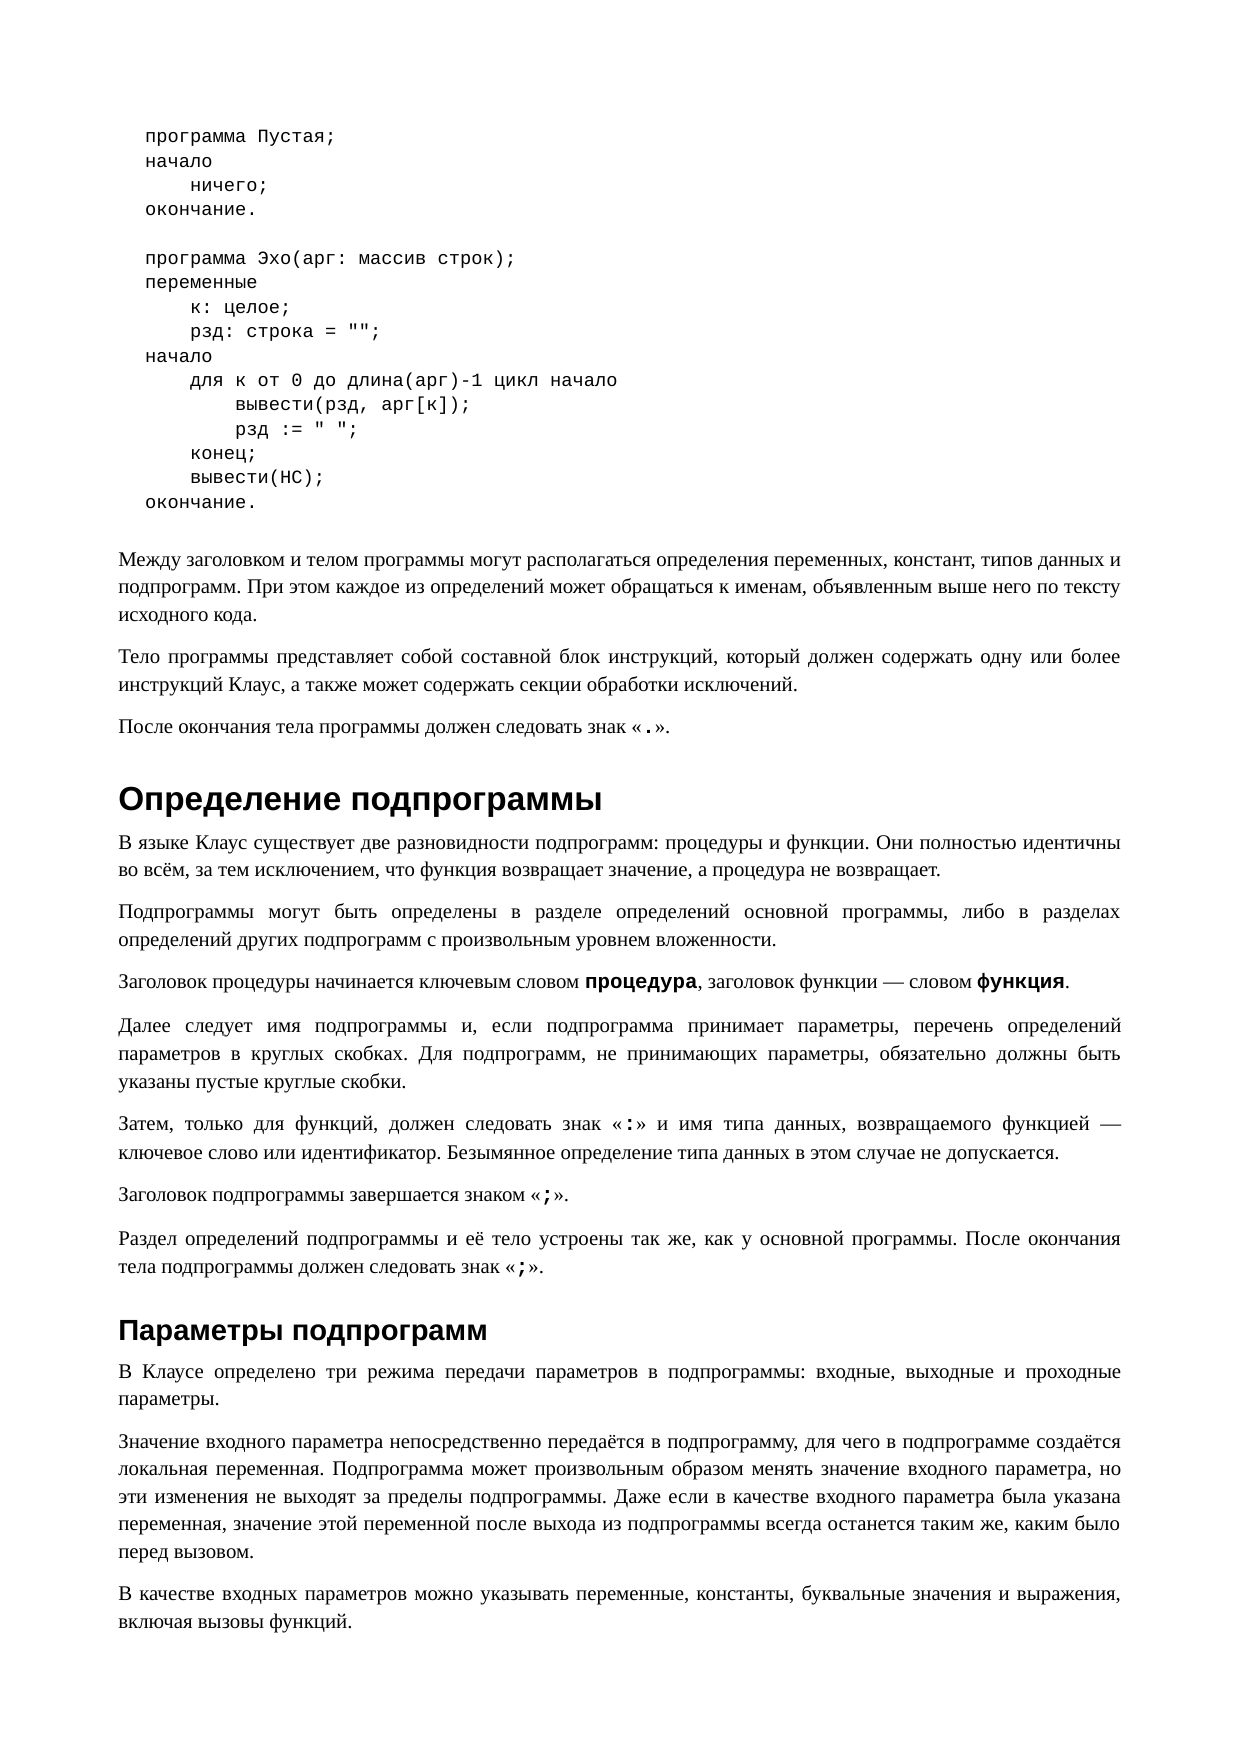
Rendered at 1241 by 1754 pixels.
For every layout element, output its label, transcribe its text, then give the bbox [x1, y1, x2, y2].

text Тело программы представляет собой составной блок инструкций, который должен содержать одну или более инструкций Клаус, а также может содержать секции обработки исключений. [118, 644, 1122, 696]
text В качестве входных параметров можно указывать переменные, константы, буквальные значения и выражения, включая вызовы функций. [118, 1581, 1122, 1633]
text программа Эхо(арг: массив строк); переменные к: целое; рзд: строка = ""; начало для к от 0 до длина(арг)-1 цикл начало вывести(рзд, арг[к]); рзд := " "; конец; вывести(НС); окончание. [136, 240, 1104, 523]
text После окончания тела программы должен следовать знак «.». [118, 714, 1122, 739]
text Затем, только для функций, должен следовать знак «:» и имя типа данных, возвращаемого функцией — ключевое слово или идентификатор. Безымянное определение типа данных в этом случае не допускается. [118, 1111, 1122, 1164]
subtitle Параметры подпрограмм [118, 1313, 1122, 1346]
text программа Пустая; начало ничего; окончание. [136, 118, 1104, 221]
text Подпрограммы могут быть определены в разделе определений основной программы, либо в разделах определений других подпрограмм с произвольным уровнем вложенности. [118, 899, 1122, 951]
text Значение входного параметра непосредственно передаётся в подпрограмму, для чего в подпрограмме создаётся локальная переменная. Подпрограмма может произвольным образом менять значение входного параметра, но эти изменения не выходят за пределы подпрограммы. Даже если в качестве входного параметра была указана переменная, значение этой переменной после выхода из подпрограммы всегда останется таким же, каким было перед вызовом. [118, 1428, 1122, 1563]
text Далее следует имя подпрограммы и, если подпрограмма принимает параметры, перечень определений параметров в круглых скобках. Для подпрограмм, не принимающих параметры, обязательно должны быть указаны пустые круглые скобки. [118, 1013, 1122, 1093]
text В Клаусе определено три режима передачи параметров в подпрограммы: входные, выходные и проходные параметры. [118, 1359, 1122, 1410]
text Между заголовком и телом программы могут располагаться определения переменных, констант, типов данных и подпрограмм. При этом каждое из определений может обращаться к именам, объявленным выше него по тексту исходного кода. [118, 546, 1122, 626]
text В языке Клаус существует две разновидности подпрограмм: процедуры и функции. Они полностью идентичны во всём, за тем исключением, что функция возвращает значение, а процедура не возвращает. [118, 829, 1122, 881]
subtitle Определение подпрограммы [118, 779, 1122, 817]
text Заголовок подпрограммы завершается знаком «;». [118, 1182, 1122, 1208]
text Заголовок процедуры начинается ключевым словом процедура, заголовок функции — словом функция. [118, 969, 1122, 995]
text Раздел определений подпрограммы и её тело устроены так же, как у основной программы. После окончания тела подпрограммы должен следовать знак «;». [118, 1226, 1122, 1280]
